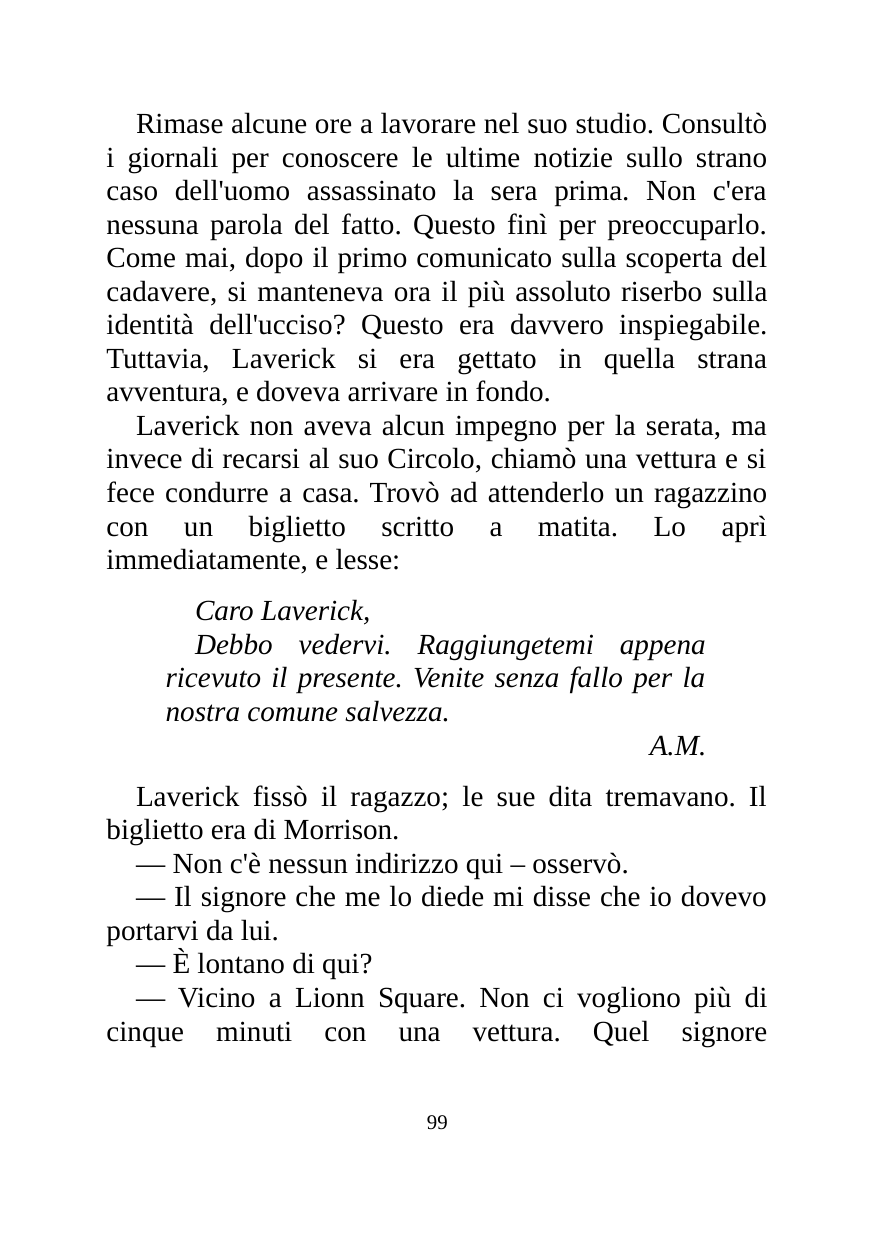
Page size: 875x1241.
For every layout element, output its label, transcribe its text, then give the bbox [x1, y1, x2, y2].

text — Non c'è nessun indirizzo qui – osservò. [106, 846, 768, 879]
text Laverick non aveva alcun impegno per la serata, ma invece di recarsi al suo Circolo, chiamò una vettura e si fece condurre a casa. Trovò ad attenderlo un ragazzino con un biglietto scritto a matita. Lo aprì immediatamente, e lesse: [106, 408, 768, 576]
text Rimase alcune ore a lavorare nel suo studio. Consultò i giornali per conoscere le ultime notizie sullo strano caso dell'uomo assassinato la sera prima. Non c'era nessuna parola del fatto. Questo finì per preoccuparlo. Come mai, dopo il primo comunicato sulla scoperta del cadavere, si manteneva ora il più assoluto riserbo sulla identità dell'ucciso? Questo era davvero inspiegabile. Tuttavia, Laverick si era gettato in quella strana avventura, e doveva arrivare in fondo. [106, 106, 768, 408]
text — È lontano di qui? [106, 947, 768, 980]
text Debbo vedervi. Raggiungetemi appena ricevuto il presente. Venite senza fallo per la nostra comune salvezza. [165, 627, 709, 728]
text Caro Laverick, [165, 593, 709, 627]
text Laverick fissò il ragazzo; le sue dita tremavano. Il biglietto era di Morrison. [106, 779, 768, 846]
text — Il signore che me lo diede mi disse che io dovevo portarvi da lui. [106, 879, 768, 947]
text A.M. [165, 728, 709, 761]
text — Vicino a Lionn Square. Non ci vogliono più di cinque minuti con una vettura. Quel signore [106, 980, 768, 1047]
